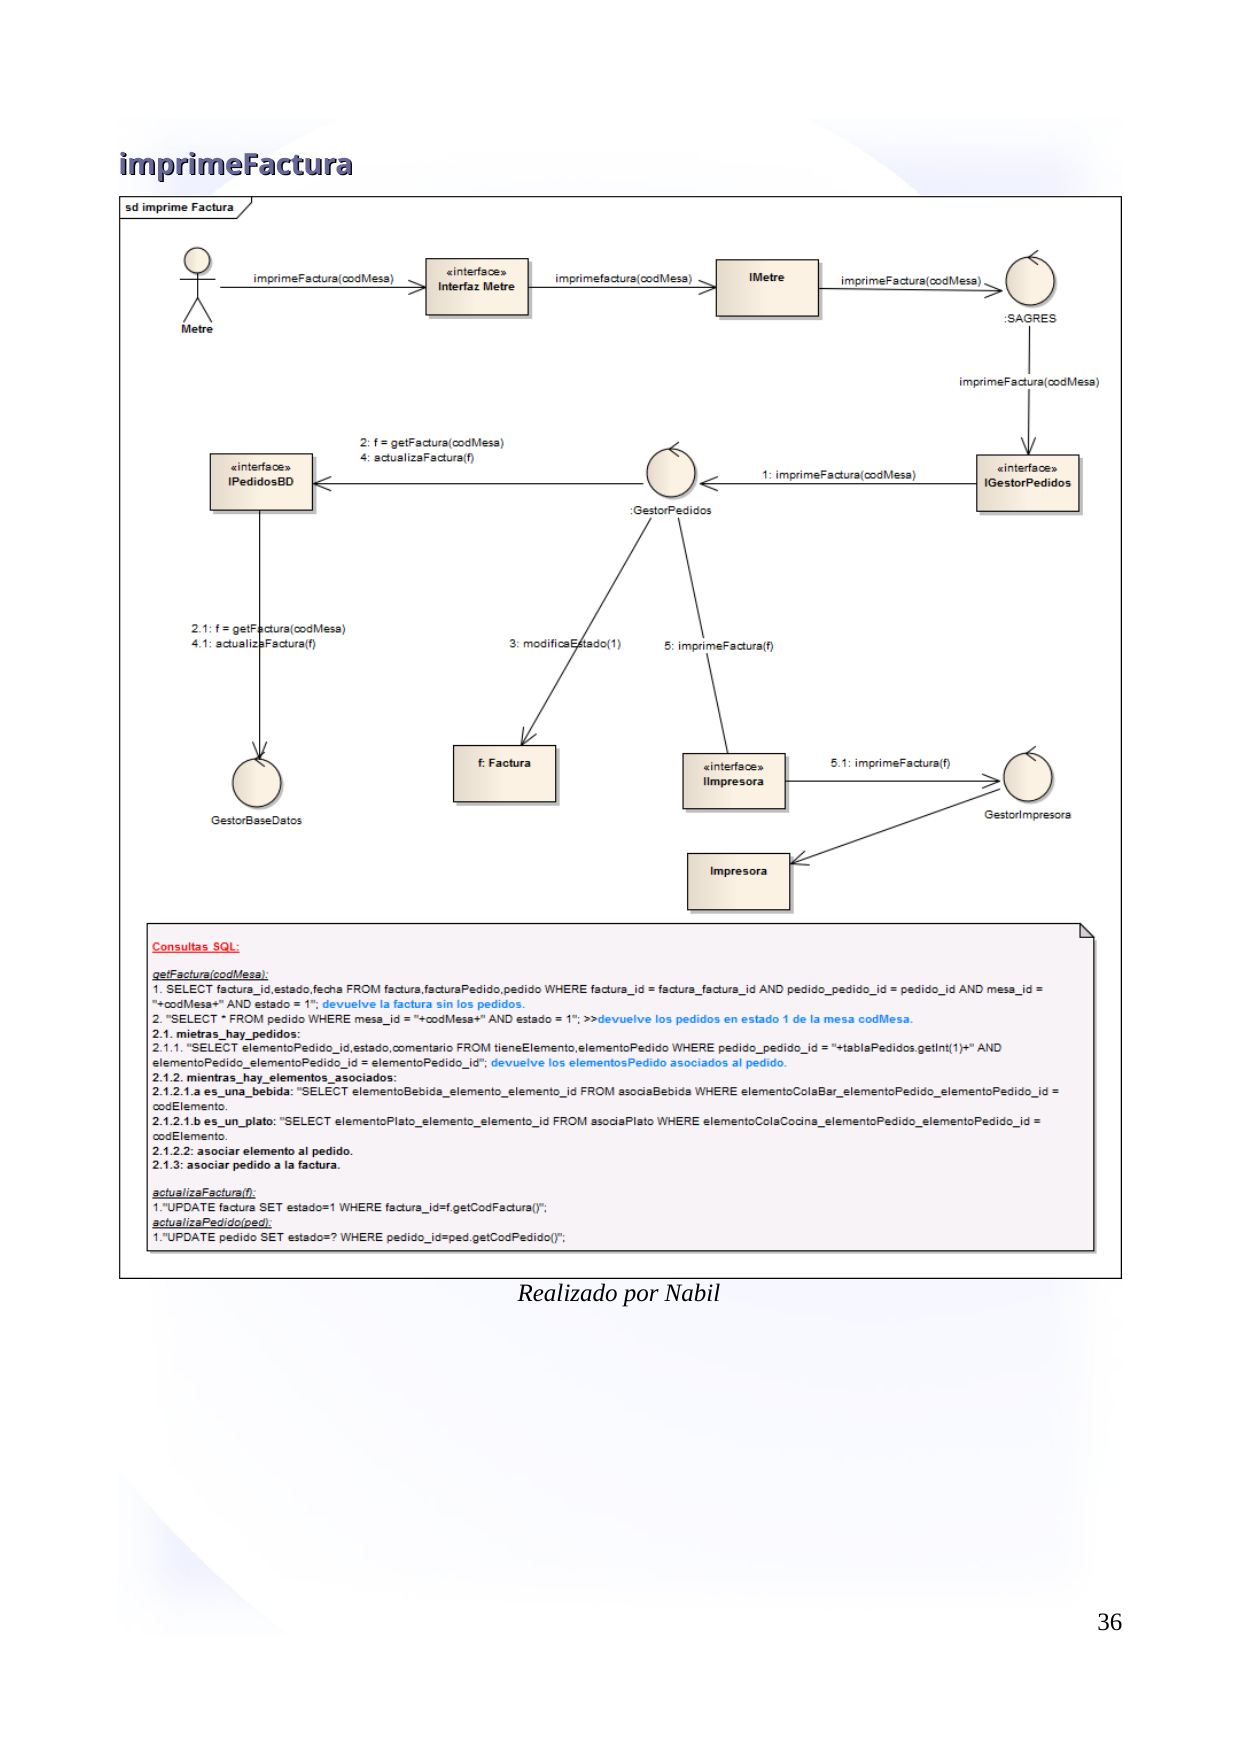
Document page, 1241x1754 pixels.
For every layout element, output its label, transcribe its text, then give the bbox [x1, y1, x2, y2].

subtitle imprimeFactura [118, 143, 1122, 183]
picture [118, 118, 1122, 143]
picture [118, 183, 1122, 1279]
picture [118, 1307, 1122, 1636]
text Realizado por Nabil [118, 1279, 1122, 1307]
